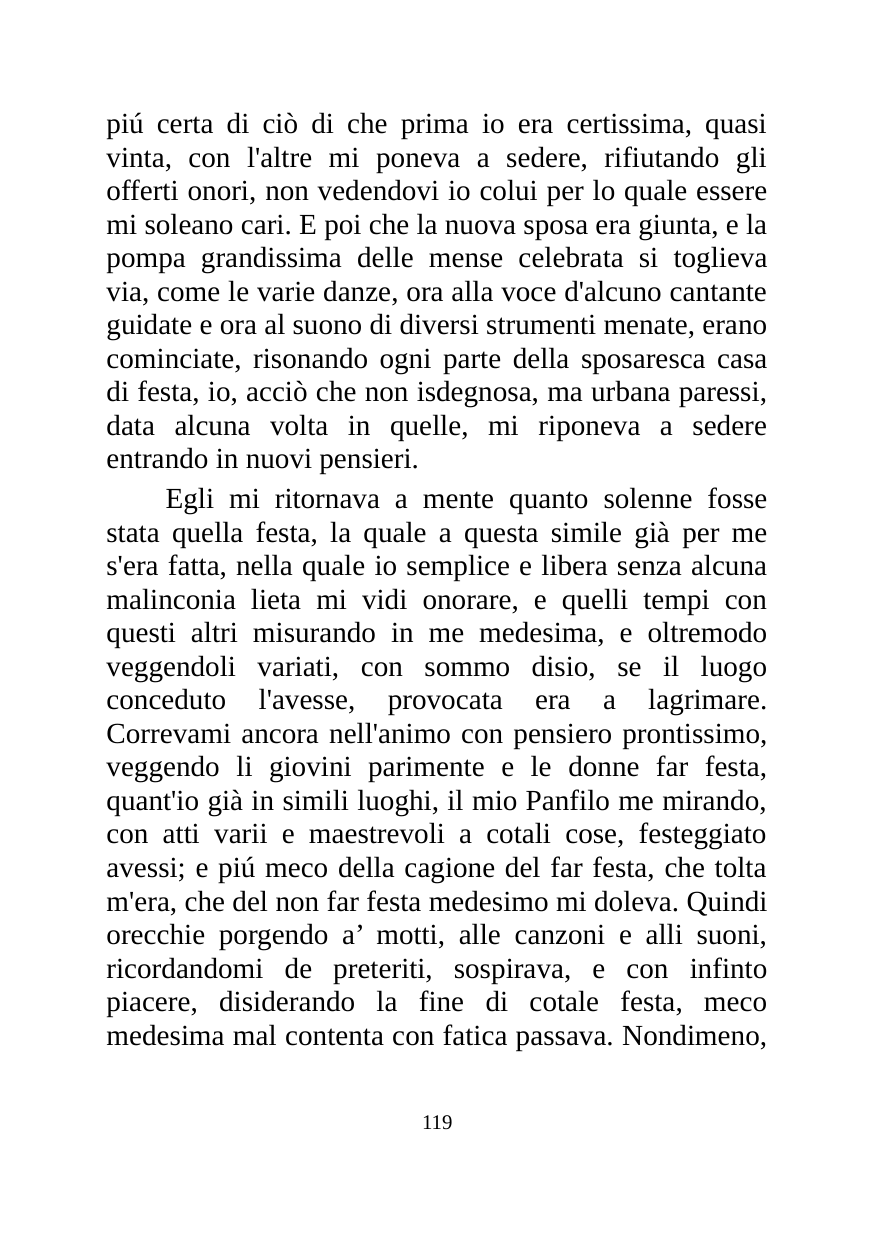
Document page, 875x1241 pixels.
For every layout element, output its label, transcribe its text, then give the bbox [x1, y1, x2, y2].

text piú certa di ciò di che prima io era certissima, quasi vinta, con l'altre mi poneva a sedere, rifiutando gli offerti onori, non vedendovi io colui per lo quale essere mi soleano cari. E poi che la nuova sposa era giunta, e la pompa grandissima delle mense celebrata si toglieva via, come le varie danze, ora alla voce d'alcuno cantante guidate e ora al suono di diversi strumenti menate, erano cominciate, risonando ogni parte della sposaresca casa di festa, io, acciò che non isdegnosa, ma urbana paressi, data alcuna volta in quelle, mi riponeva a sedere entrando in nuovi pensieri. [106, 106, 768, 475]
text Egli mi ritornava a mente quanto solenne fosse stata quella festa, la quale a questa simile già per me s'era fatta, nella quale io semplice e libera senza alcuna malinconia lieta mi vidi onorare, e quelli tempi con questi altri misurando in me medesima, e oltremodo veggendoli variati, con sommo disio, se il luogo conceduto l'avesse, provocata era a lagrimare. Correvami ancora nell'animo con pensiero prontissimo, veggendo li giovini parimente e le donne far festa, quant'io già in simili luoghi, il mio Panfilo me mirando, con atti varii e maestrevoli a cotali cose, festeggiato avessi; e piú meco della cagione del far festa, che tolta m'era, che del non far festa medesimo mi doleva. Quindi orecchie porgendo a’ motti, alle canzoni e alli suoni, ricordandomi de preteriti, sospirava, e con infinto piacere, disiderando la fine di cotale festa, meco medesima mal contenta con fatica passava. Nondimeno, [106, 481, 768, 1051]
